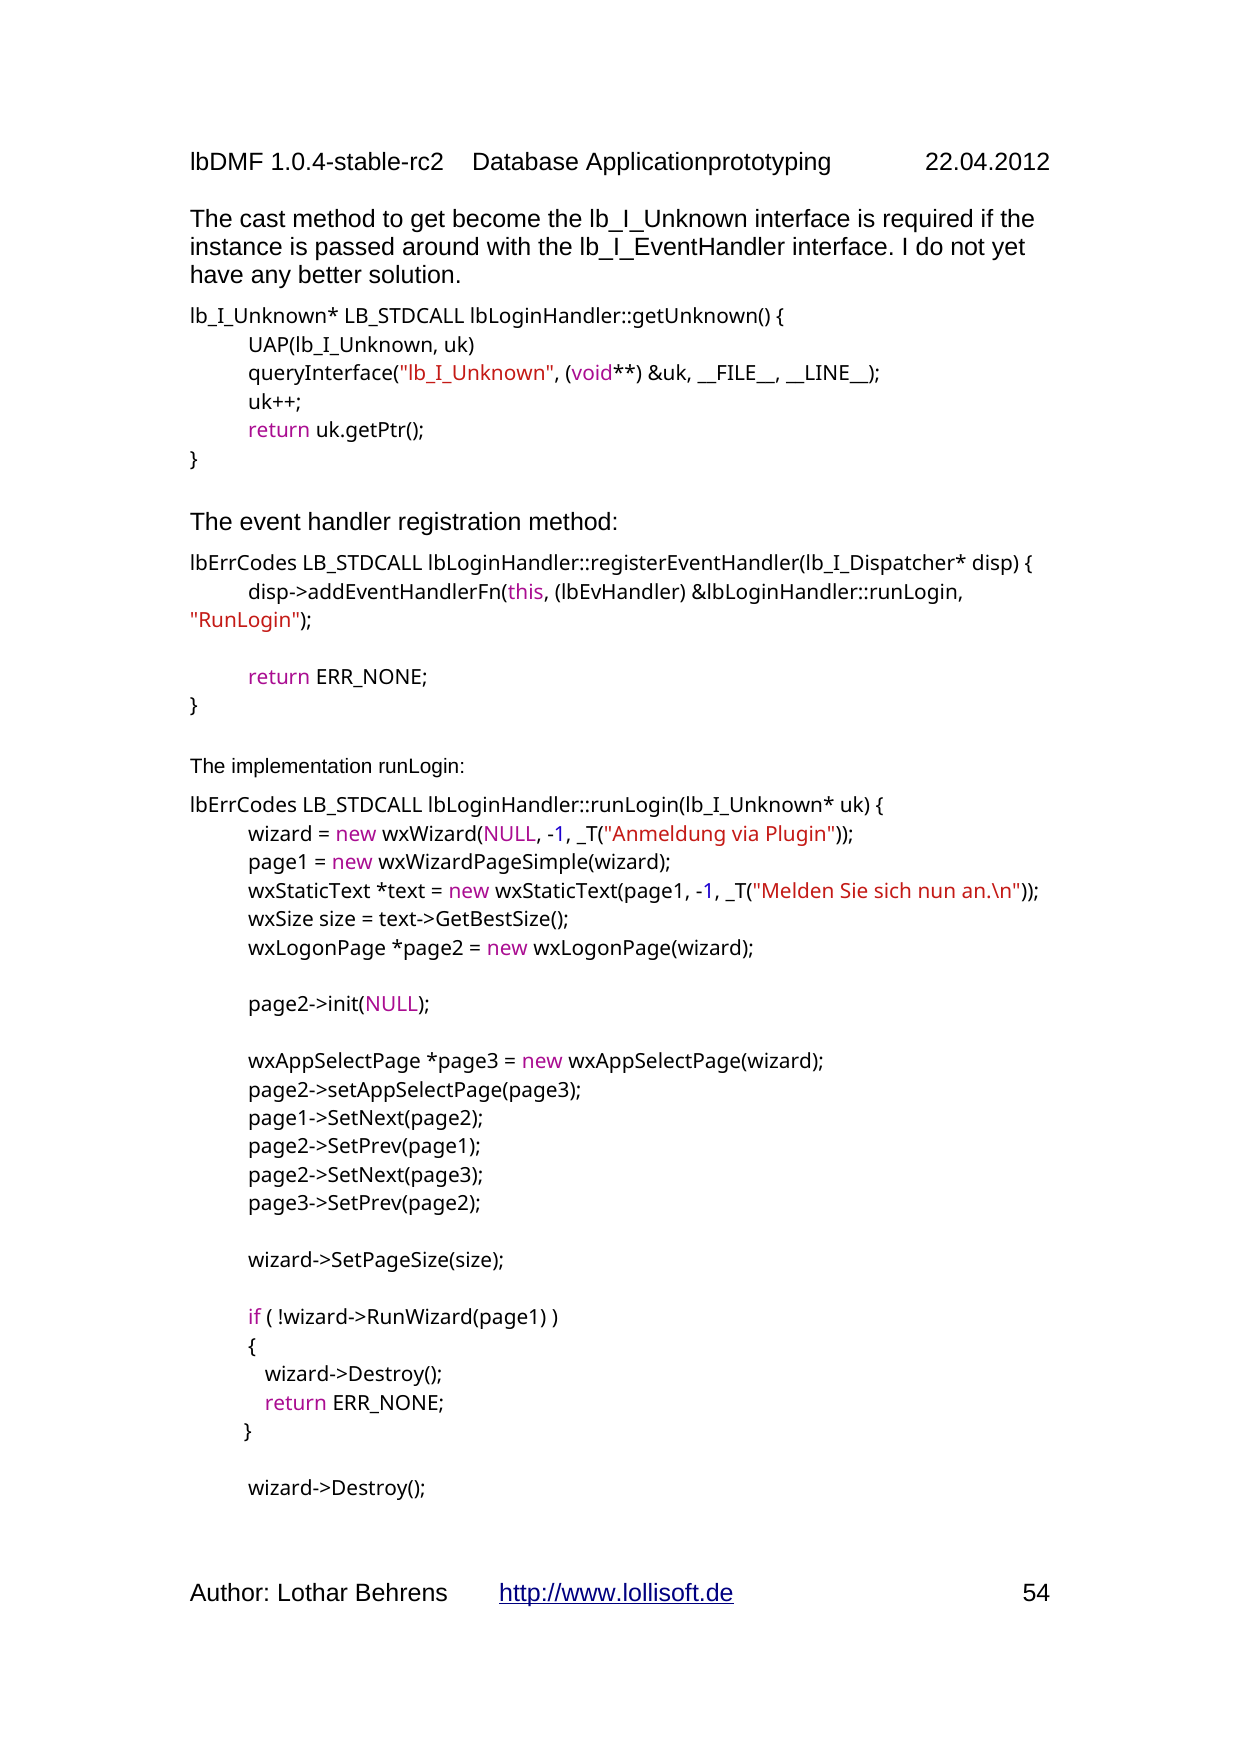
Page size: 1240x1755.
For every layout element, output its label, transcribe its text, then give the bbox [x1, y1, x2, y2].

text } [189, 691, 1050, 719]
text wxStaticText *text = new wxStaticText(page1, -1, _T("Melden Sie sich nun an.\n")); [189, 876, 1050, 904]
text page1 = new wxWizardPageSimple(wizard); [189, 847, 1050, 876]
text wxLogonPage *page2 = new wxLogonPage(wizard); [189, 933, 1050, 961]
text page2->SetNext(page3); [189, 1160, 1050, 1188]
text disp->addEventHandlerFn(this, (lbEvHandler) &lbLoginHandler::runLogin, "RunLogin"); [189, 577, 1050, 634]
text page2->init(NULL); [189, 989, 1050, 1018]
text lb_I_Unknown* LB_STDCALL lbLoginHandler::getUnknown() { [189, 302, 1050, 330]
text { [189, 1331, 1050, 1359]
text wizard = new wxWizard(NULL, -1, _T("Anmeldung via Plugin")); [189, 819, 1050, 847]
text page2->setAppSelectPage(page3); [189, 1075, 1050, 1103]
text lbErrCodes LB_STDCALL lbLoginHandler::runLogin(lb_I_Unknown* uk) { [189, 790, 1050, 819]
text return ERR_NONE; [189, 1388, 1050, 1416]
text queryInterface("lb_I_Unknown", (void**) &uk, __FILE__, __LINE__); [189, 358, 1050, 387]
text wizard->Destroy(); [189, 1473, 1050, 1501]
text uk++; [189, 387, 1050, 415]
text wxAppSelectPage *page3 = new wxAppSelectPage(wizard); [189, 1046, 1050, 1075]
text The implementation runLogin: [189, 755, 1050, 778]
text wxSize size = text->GetBestSize(); [189, 904, 1050, 933]
text page3->SetPrev(page2); [189, 1188, 1050, 1217]
text lbErrCodes LB_STDCALL lbLoginHandler::registerEventHandler(lb_I_Dispatcher* disp) { [189, 548, 1050, 577]
text return ERR_NONE; [189, 662, 1050, 691]
text page1->SetNext(page2); [189, 1103, 1050, 1132]
text } [189, 1416, 1050, 1444]
text wizard->Destroy(); [189, 1359, 1050, 1388]
text The event handler registration method: [189, 508, 1050, 536]
text if ( !wizard->RunWizard(page1) ) [189, 1302, 1050, 1331]
text wizard->SetPageSize(size); [189, 1245, 1050, 1274]
text return uk.getPtr(); [189, 415, 1050, 444]
text } [189, 444, 1050, 472]
text The cast method to get become the lb_I_Unknown interface is required if the instance is passed around with the lb_I_EventHandler interface. I do not yet have any better solution. [189, 205, 1050, 289]
text UAP(lb_I_Unknown, uk) [189, 330, 1050, 358]
text page2->SetPrev(page1); [189, 1132, 1050, 1160]
